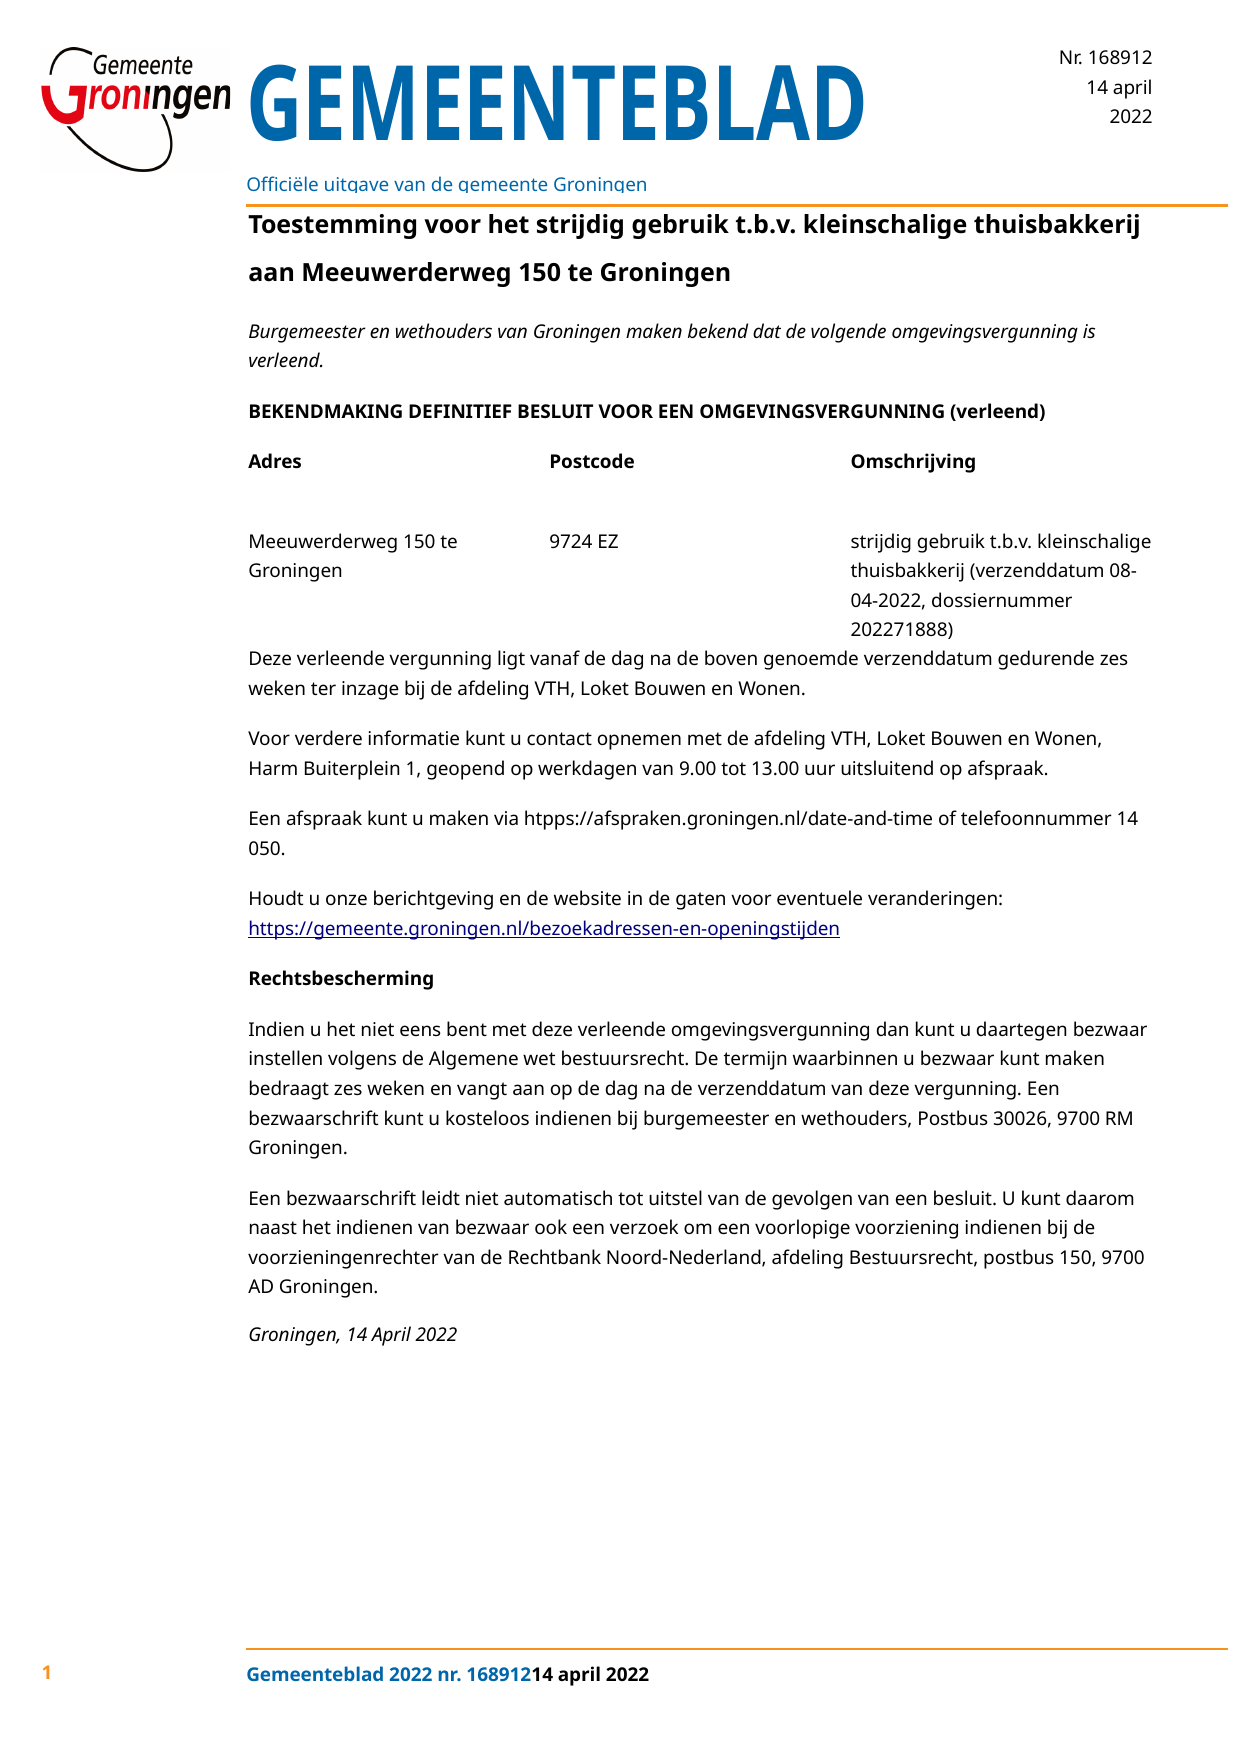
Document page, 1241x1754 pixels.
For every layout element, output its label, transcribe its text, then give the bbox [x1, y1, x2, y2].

text Toestemming voor het strijdig gebruik t.b.v. kleinschalige thuisbakkerij aan Meeuwerderweg 150 te Groningen [248, 207, 1152, 288]
text Houdt u onze berichtgeving en de website in de gaten voor eventuele veranderingen: https://gemeente.groningen.nl/bezoekadressen-en-openingstijden [248, 886, 1152, 941]
table_header Meeuwerderweg 150 te Groningen [248, 528, 549, 642]
picture [41, 47, 231, 172]
text Burgemeester en wethouders van Groningen maken bekend dat de volgende omgevingsvergunning is verleend. [248, 318, 1152, 373]
text Groningen, 14 April 2022 [248, 1321, 1152, 1347]
table_header strijdig gebruik t.b.v. kleinschalige thuisbakkerij (verzenddatum 08-04-2022, dossiernummer 202271888) [850, 528, 1152, 642]
text Een afspraak kunt u maken via htpps://afspraken.groningen.nl/date-and-time of telefoonnummer 14 050. [248, 806, 1152, 861]
table_header Postcode [549, 449, 850, 474]
table_header 9724 EZ [549, 528, 850, 642]
text Indien u het niet eens bent met deze verleende omgevingsvergunning dan kunt u daartegen bezwaar instellen volgens de Algemene wet bestuursrecht. De termijn waarbinnen u bezwaar kunt maken bedraagt zes weken en vangt aan op de dag na de verzenddatum van deze vergunning. Een bezwaarschrift kunt u kosteloos indienen bij burgemeester en wethouders, Postbus 30026, 9700 RM Groningen. [248, 1016, 1152, 1160]
text Deze verleende vergunning ligt vanaf de dag na de boven genoemde verzenddatum gedurende zes weken ter inzage bij de afdeling VTH, Loket Bouwen en Wonen. [248, 646, 1152, 701]
table_header Omschrijving [850, 449, 1152, 474]
text Voor verdere informatie kunt u contact opnemen met de afdeling VTH, Loket Bouwen en Wonen, Harm Buiterplein 1, geopend op werkdagen van 9.00 tot 13.00 uur uitsluitend op afspraak. [248, 726, 1152, 781]
text Rechtsbescherming [248, 966, 1152, 991]
table_header Adres [248, 449, 549, 474]
text BEKENDMAKING DEFINITIEF BESLUIT VOOR EEN OMGEVINGSVERGUNNING (verleend) [248, 398, 1152, 424]
text Een bezwaarschrift leidt niet automatisch tot uitstel van de gevolgen van een besluit. U kunt daarom naast het indienen van bezwaar ook een verzoek om een voorlopige voorziening indienen bij de voorzieningenrechter van de Rechtbank Noord-Nederland, afdeling Bestuursrecht, postbus 150, 9700 AD Groningen. [248, 1185, 1152, 1299]
